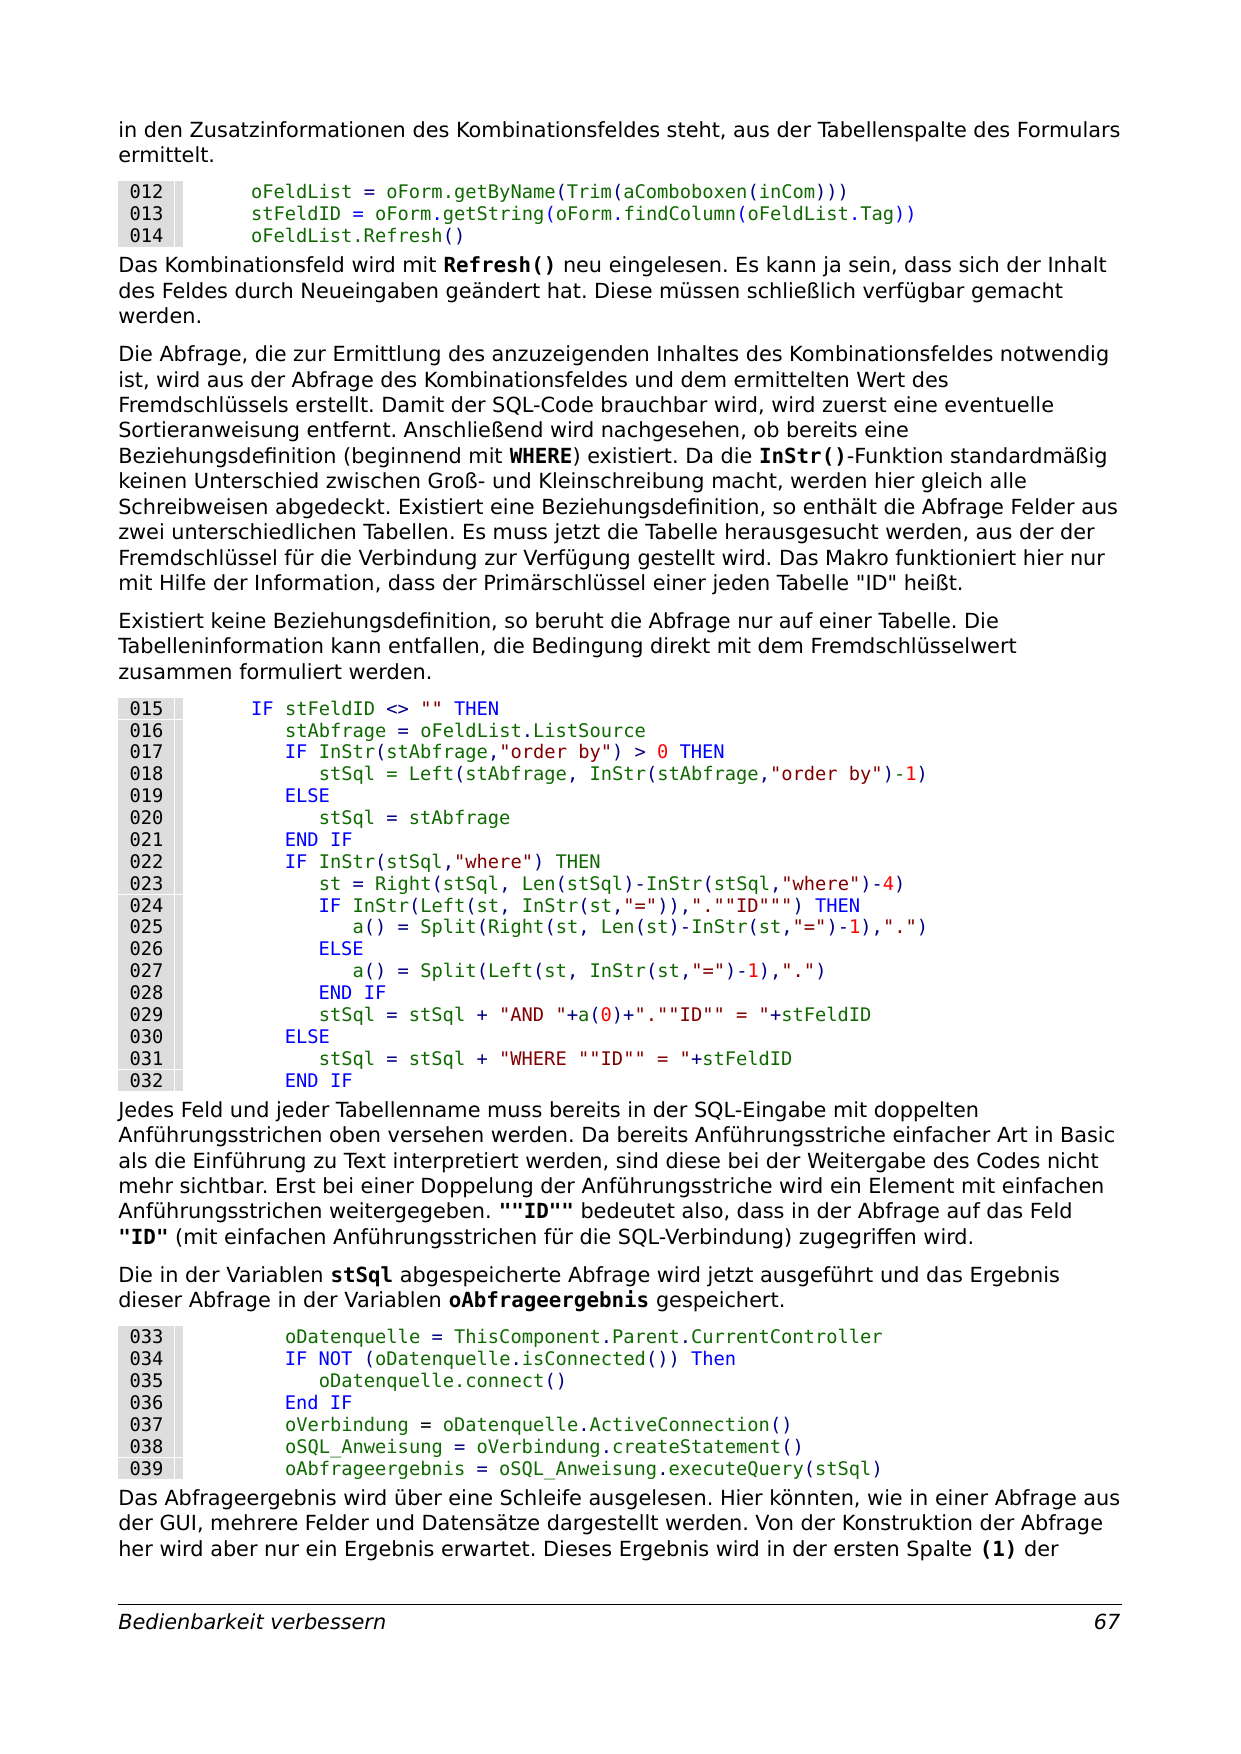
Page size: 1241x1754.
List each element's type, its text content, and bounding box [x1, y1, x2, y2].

text Das Abfrageergebnis wird über eine Schleife ausgelesen. Hier könnten, wie in einer Abfrage aus der GUI, mehrere Felder und Datensätze dargestellt werden. Von der Konstruktion der Abfrage her wird aber nur ein Ergebnis erwartet. Dieses Ergebnis wird in der ersten Spalte (1) der [118, 1486, 1122, 1561]
list oFeldList = oForm.getByName(Trim(aComboboxen(inCom))) [183, 181, 1122, 203]
list END IF [183, 982, 1122, 1004]
list IF InStr(stSql,"where") THEN [183, 851, 1122, 873]
list stSql = stSql + "AND "+a(0)+".""ID"" = "+stFeldID [183, 1004, 1122, 1026]
list ELSE [183, 938, 1122, 960]
list oDatenquelle = ThisComponent.Parent.CurrentController [183, 1326, 1122, 1348]
list IF NOT (oDatenquelle.isConnected()) Then [183, 1348, 1122, 1370]
list oDatenquelle.connect() [183, 1370, 1122, 1392]
list oVerbindung = oDatenquelle.ActiveConnection() [183, 1414, 1122, 1436]
list End IF [183, 1392, 1122, 1414]
text Existiert keine Beziehungsdefinition, so beruht die Abfrage nur auf einer Tabelle. Die Tabelleninformation kann entfallen, die Bedingung direkt mit dem Fremdschlüsselwert zusammen formuliert werden. [118, 609, 1122, 684]
list stAbfrage = oFeldList.ListSource [118, 719, 1122, 741]
list END IF [118, 1069, 1122, 1091]
list IF InStr(stAbfrage,"order by") > 0 THEN [183, 741, 1122, 763]
text Das Kombinationsfeld wird mit Refresh() neu eingelesen. Es kann ja sein, dass sich der Inhalt des Feldes durch Neueingaben geändert hat. Diese müssen schließlich verfügbar gemacht werden. [118, 253, 1122, 329]
list stFeldID = oForm.getString(oForm.findColumn(oFeldList.Tag)) [183, 203, 1122, 225]
list oFeldList.Refresh() [183, 225, 1122, 247]
list oSQL_Anweisung = oVerbindung.createStatement() [183, 1436, 1122, 1457]
text Jedes Feld und jeder Tabellenname muss bereits in der SQL-Eingabe mit doppelten Anführungsstrichen oben versehen werden. Da bereits Anführungsstriche einfacher Art in Basic als die Einführung zu Text interpretiert werden, sind diese bei der Weitergabe des Codes nicht mehr sichtbar. Erst bei einer Doppelung der Anführungsstriche wird ein Element mit einfachen Anführungsstrichen weitergegeben. ""ID"" bedeutet also, dass in der Abfrage auf das Feld "ID" (mit einfachen Anführungsstrichen für die SQL-Verbindung) zugegriffen wird. [118, 1098, 1122, 1249]
list stSql = stAbfrage [183, 807, 1122, 829]
list END IF [183, 829, 1122, 851]
list oAbfrageergebnis = oSQL_Anweisung.executeQuery(stSql) [118, 1457, 1122, 1479]
text Die in der Variablen stSql abgespeicherte Abfrage wird jetzt ausgeführt und das Ergebnis dieser Abfrage in der Variablen oAbfrageergebnis gespeichert. [118, 1263, 1122, 1313]
list stSql = Left(stAbfrage, InStr(stAbfrage,"order by")-1) [183, 763, 1122, 785]
list ELSE [183, 1026, 1122, 1048]
list IF stFeldID <> "" THEN [183, 698, 1122, 719]
list IF InStr(Left(st, InStr(st,"=")),".""ID""") THEN [118, 894, 1122, 916]
text in den Zusatzinformationen des Kombinationsfeldes steht, aus der Tabellenspalte des Formulars ermittelt. [118, 118, 1122, 168]
list a() = Split(Left(st, InStr(st,"=")-1),".") [183, 960, 1122, 982]
text Die Abfrage, die zur Ermittlung des anzuzeigenden Inhaltes des Kombinationsfeldes notwendig ist, wird aus der Abfrage des Kombinationsfeldes und dem ermittelten Wert des Fremdschlüssels erstellt. Damit der SQL-Code brauchbar wird, wird zuerst eine eventuelle Sortieranweisung entfernt. Anschließend wird nachgesehen, ob bereits eine Beziehungsdefinition (beginnend mit WHERE) existiert. Da die InStr()-Funktion standardmäßig keinen Unterschied zwischen Groß- und Kleinschreibung macht, werden hier gleich alle Schreibweisen abgedeckt. Existiert eine Beziehungsdefinition, so enthält die Abfrage Felder aus zwei unterschiedlichen Tabellen. Es muss jetzt die Tabelle herausgesucht werden, aus der der Fremdschlüssel für die Verbindung zur Verfügung gestellt wird. Das Makro funktioniert hier nur mit Hilfe der Information, dass der Primärschlüssel einer jeden Tabelle "ID" heißt. [118, 342, 1122, 595]
list stSql = stSql + "WHERE ""ID"" = "+stFeldID [183, 1048, 1122, 1069]
list st = Right(stSql, Len(stSql)-InStr(stSql,"where")-4) [183, 873, 1122, 894]
list ELSE [183, 785, 1122, 807]
list a() = Split(Right(st, Len(st)-InStr(st,"=")-1),".") [183, 916, 1122, 938]
